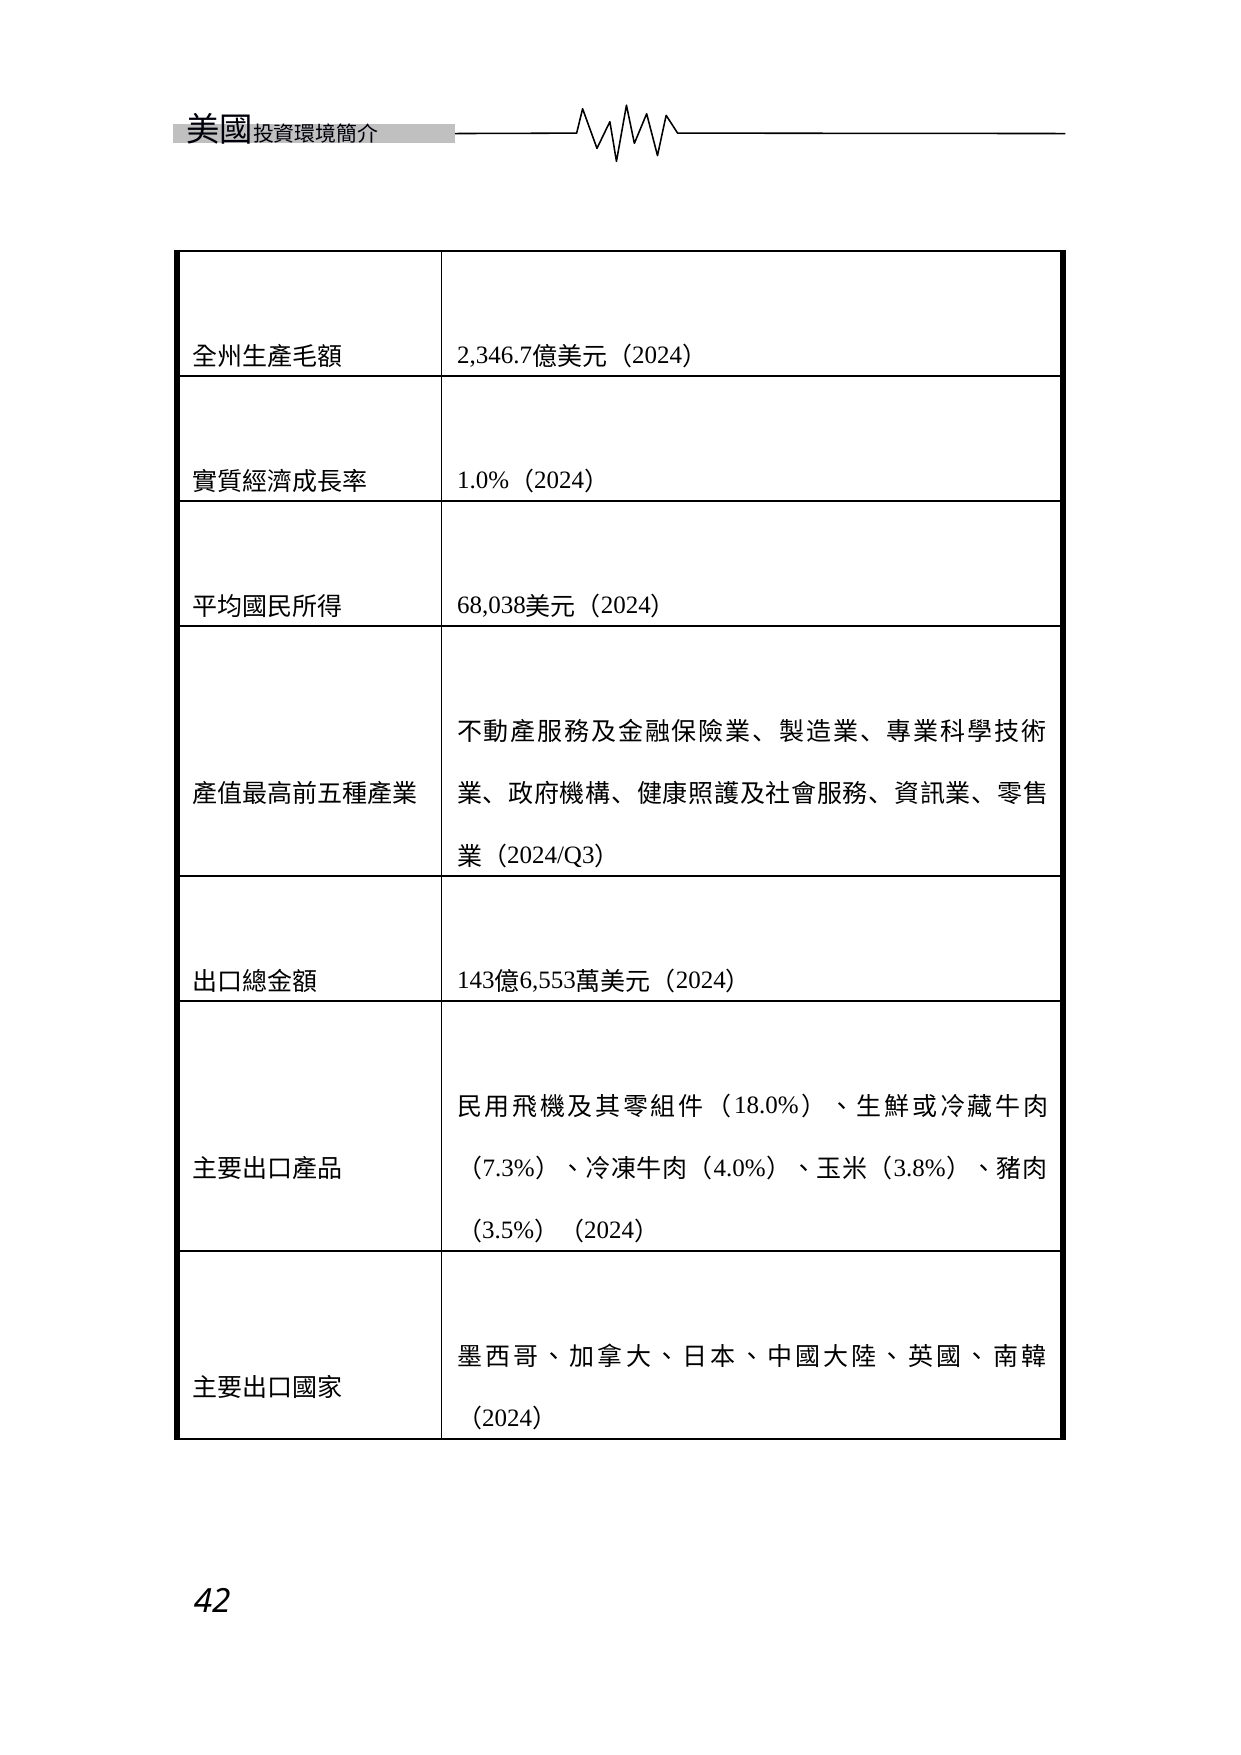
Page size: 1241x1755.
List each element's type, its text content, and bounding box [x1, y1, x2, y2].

table_cell 主要出口國家 [180, 1252, 441, 1438]
table_cell 墨西哥、加拿大、日本、中國大陸、英國、南韓（2024） [442, 1252, 1060, 1438]
table_cell 2,346.7億美元（2024） [442, 252, 1060, 375]
table_cell 出口總金額 [180, 877, 441, 1000]
table_cell 全州生產毛額 [180, 252, 441, 375]
table_cell 1.0%（2024） [442, 377, 1060, 500]
table_cell 143億6,553萬美元（2024） [442, 877, 1060, 1000]
table_cell 平均國民所得 [180, 502, 441, 625]
table_cell 68,038美元（2024） [442, 502, 1060, 625]
table_cell 實質經濟成長率 [180, 377, 441, 500]
table_cell 主要出口產品 [180, 1002, 441, 1250]
table_cell 民用飛機及其零組件（18.0%）、生鮮或冷藏牛肉（7.3%）、冷凍牛肉（4.0%）、玉米（3.8%）、豬肉（3.5%）（2024） [442, 1002, 1060, 1250]
table_cell 產值最高前五種產業 [180, 627, 441, 875]
table_cell 不動產服務及金融保險業、製造業、專業科學技術業、政府機構、健康照護及社會服務、資訊業、零售業（2024/Q3） [442, 627, 1060, 875]
